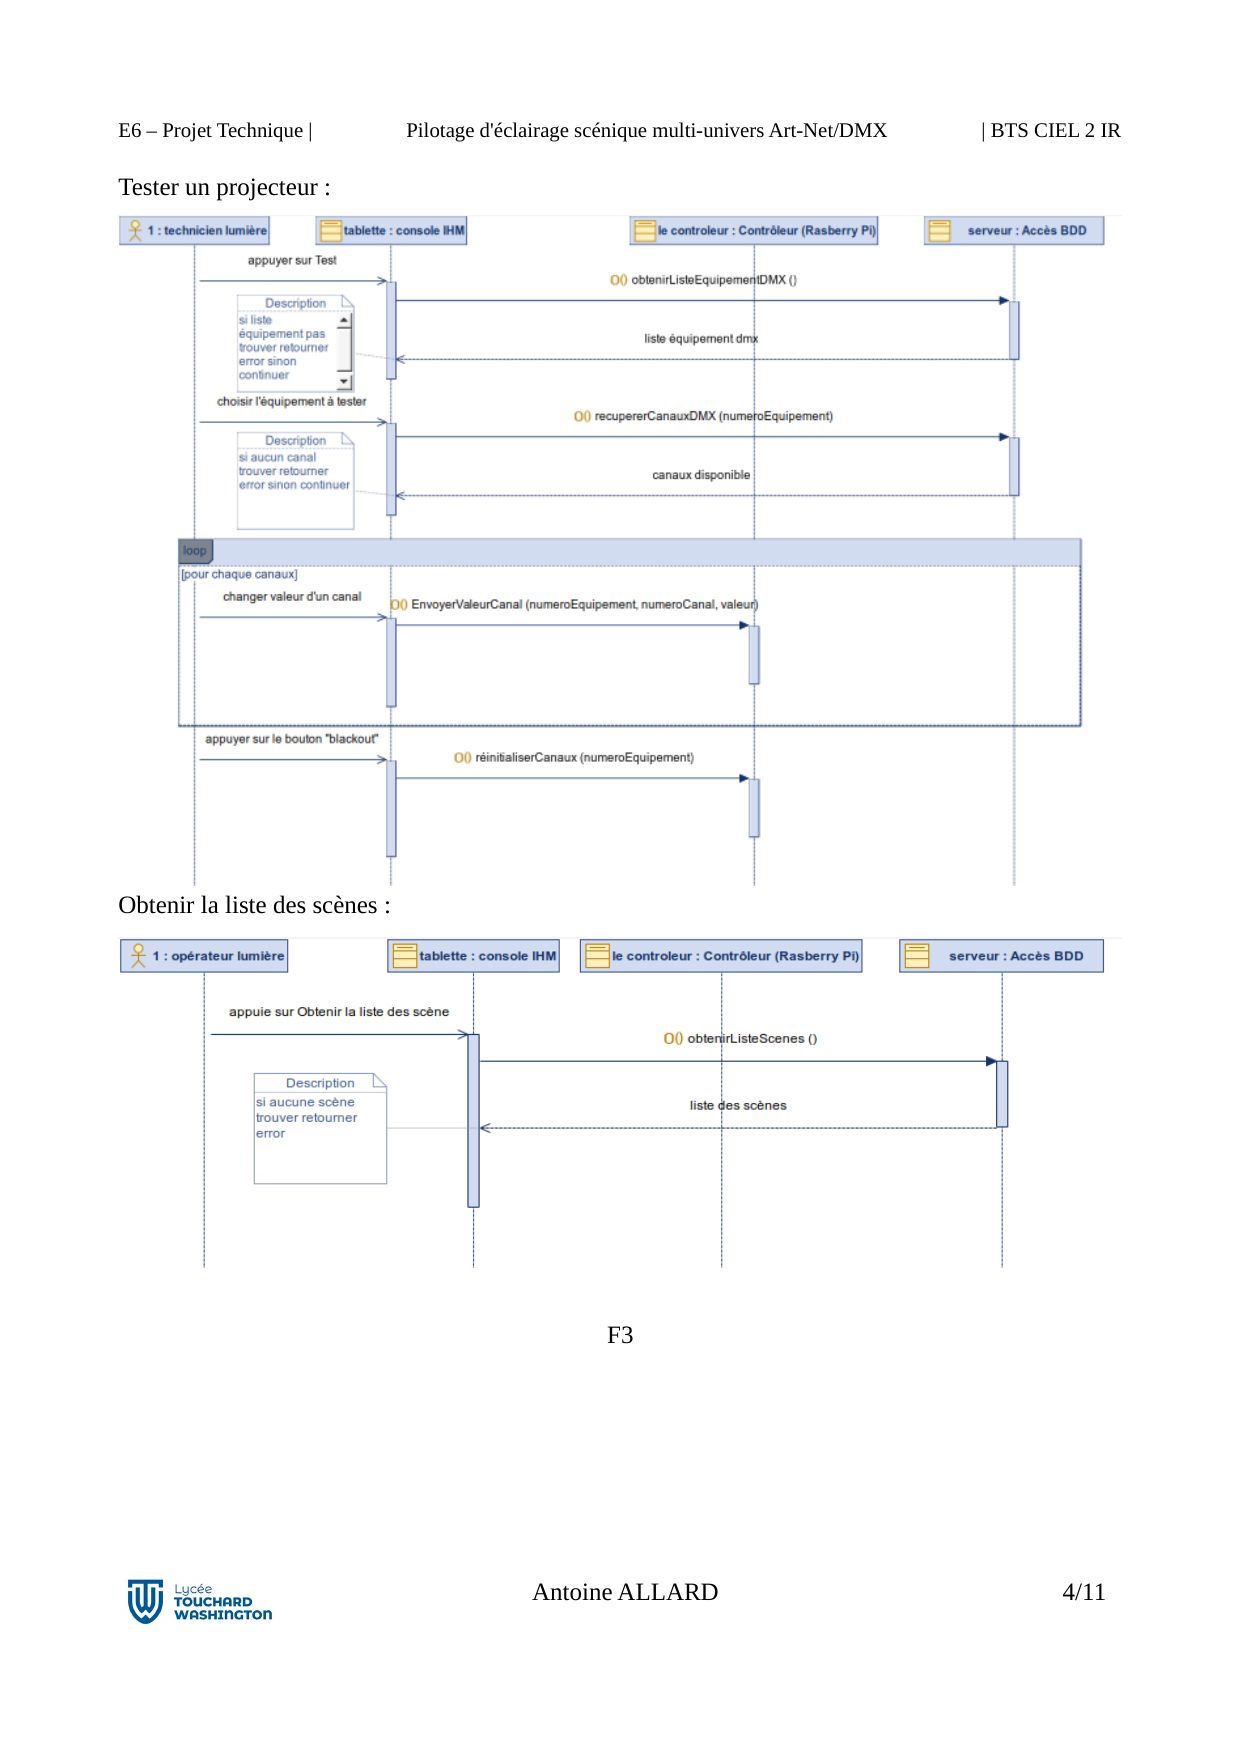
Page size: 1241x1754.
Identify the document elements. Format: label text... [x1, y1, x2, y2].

picture [118, 937, 1123, 1268]
text F3 [118, 1320, 1122, 1348]
text Tester un projecteur : [118, 172, 1122, 200]
picture [118, 1565, 290, 1636]
picture [118, 215, 1123, 886]
text Obtenir la liste des scènes : [118, 886, 1122, 919]
